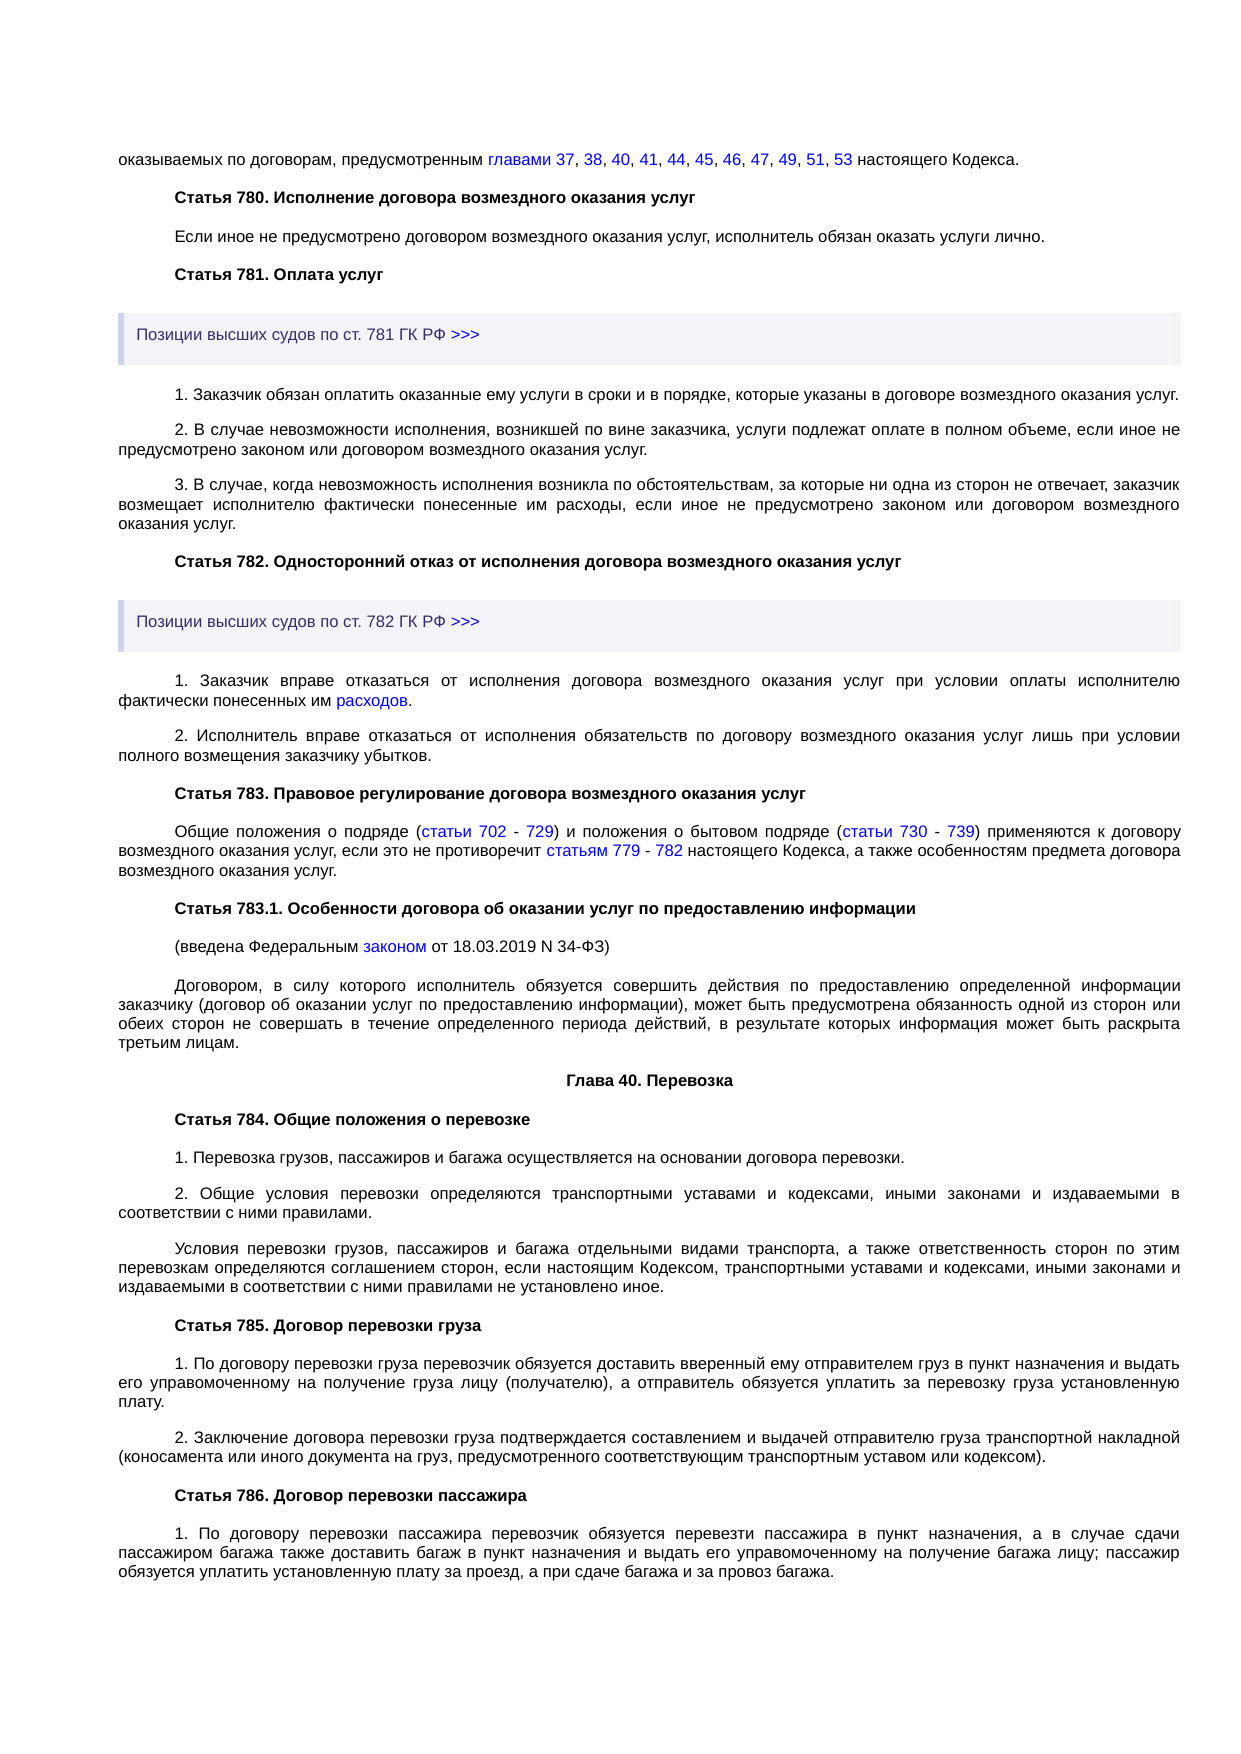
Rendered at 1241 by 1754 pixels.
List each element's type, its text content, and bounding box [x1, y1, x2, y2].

subtitle Статья 783. Правовое регулирование договора возмездного оказания услуг [118, 784, 1181, 803]
table_header [124, 600, 136, 652]
text 3. В случае, когда невозможность исполнения возникла по обстоятельствам, за которые ни одна из сторон не отвечает, заказчик возмещает исполнителю фактически понесенные им расходы, если иное не предусмотрено законом или договором возмездного оказания услуг. [118, 475, 1181, 533]
table_header [1170, 313, 1181, 365]
subtitle Глава 40. Перевозка [118, 1071, 1181, 1090]
subtitle Статья 783.1. Особенности договора об оказании услуг по предоставлению информации [118, 899, 1181, 918]
text Если иное не предусмотрено договором возмездного оказания услуг, исполнитель обязан оказать услуги лично. [118, 227, 1181, 246]
table_header Позиции высших судов по ст. 782 ГК РФ >>> [136, 600, 1169, 652]
subtitle Статья 781. Оплата услуг [118, 265, 1181, 284]
table_header [124, 313, 136, 365]
table_header [1170, 600, 1181, 652]
text 2. В случае невозможности исполнения, возникшей по вине заказчика, услуги подлежат оплате в полном объеме, если иное не предусмотрено законом или договором возмездного оказания услуг. [118, 420, 1181, 458]
text Общие положения о подряде (статьи 702 - 729) и положения о бытовом подряде (статьи 730 - 739) применяются к договору возмездного оказания услуг, если это не противоречит статьям 779 - 782 настоящего Кодекса, а также особенностям предмета договора возмездного оказания услуг. [118, 822, 1181, 879]
subtitle Статья 782. Односторонний отказ от исполнения договора возмездного оказания услуг [118, 552, 1181, 571]
text 1. Заказчик вправе отказаться от исполнения договора возмездного оказания услуг при условии оплаты исполнителю фактически понесенных им расходов. [118, 671, 1181, 709]
subtitle Статья 784. Общие положения о перевозке [118, 1109, 1181, 1129]
table_header [118, 313, 124, 365]
subtitle Статья 780. Исполнение договора возмездного оказания услуг [118, 188, 1181, 207]
table_header Позиции высших судов по ст. 781 ГК РФ >>> [136, 313, 1169, 365]
text 2. Исполнитель вправе отказаться от исполнения обязательств по договору возмездного оказания услуг лишь при условии полного возмещения заказчику убытков. [118, 726, 1181, 764]
subtitle Статья 786. Договор перевозки пассажира [118, 1485, 1181, 1504]
text 1. Заказчик обязан оплатить оказанные ему услуги в сроки и в порядке, которые указаны в договоре возмездного оказания услуг. [118, 384, 1181, 403]
text Условия перевозки грузов, пассажиров и багажа отдельными видами транспорта, а также ответственность сторон по этим перевозкам определяются соглашением сторон, если настоящим Кодексом, транспортными уставами и кодексами, иными законами и издаваемыми в соответствии с ними правилами не установлено иное. [118, 1239, 1181, 1296]
subtitle Статья 785. Договор перевозки груза [118, 1315, 1181, 1334]
text (введена Федеральным законом от 18.03.2019 N 34-ФЗ) [118, 937, 1181, 956]
text оказываемых по договорам, предусмотренным главами 37, 38, 40, 41, 44, 45, 46, 47, 49, 51, 53 настоящего Кодекса. [118, 150, 1181, 169]
text 2. Заключение договора перевозки груза подтверждается составлением и выдачей отправителю груза транспортной накладной (коносамента или иного документа на груз, предусмотренного соответствующим транспортным уставом или кодексом). [118, 1428, 1181, 1466]
text 1. Перевозка грузов, пассажиров и багажа осуществляется на основании договора перевозки. [118, 1148, 1181, 1167]
table_header [118, 600, 124, 652]
text 2. Общие условия перевозки определяются транспортными уставами и кодексами, иными законами и издаваемыми в соответствии с ними правилами. [118, 1184, 1181, 1222]
text 1. По договору перевозки пассажира перевозчик обязуется перевезти пассажира в пункт назначения, а в случае сдачи пассажиром багажа также доставить багаж в пункт назначения и выдать его управомоченному на получение багажа лицу; пассажир обязуется уплатить установленную плату за проезд, а при сдаче багажа и за провоз багажа. [118, 1524, 1181, 1581]
text Договором, в силу которого исполнитель обязуется совершить действия по предоставлению определенной информации заказчику (договор об оказании услуг по предоставлению информации), может быть предусмотрена обязанность одной из сторон или обеих сторон не совершать в течение определенного периода действий, в результате которых информация может быть раскрыта третьим лицам. [118, 975, 1181, 1052]
text 1. По договору перевозки груза перевозчик обязуется доставить вверенный ему отправителем груз в пункт назначения и выдать его управомоченному на получение груза лицу (получателю), а отправитель обязуется уплатить за перевозку груза установленную плату. [118, 1354, 1181, 1411]
